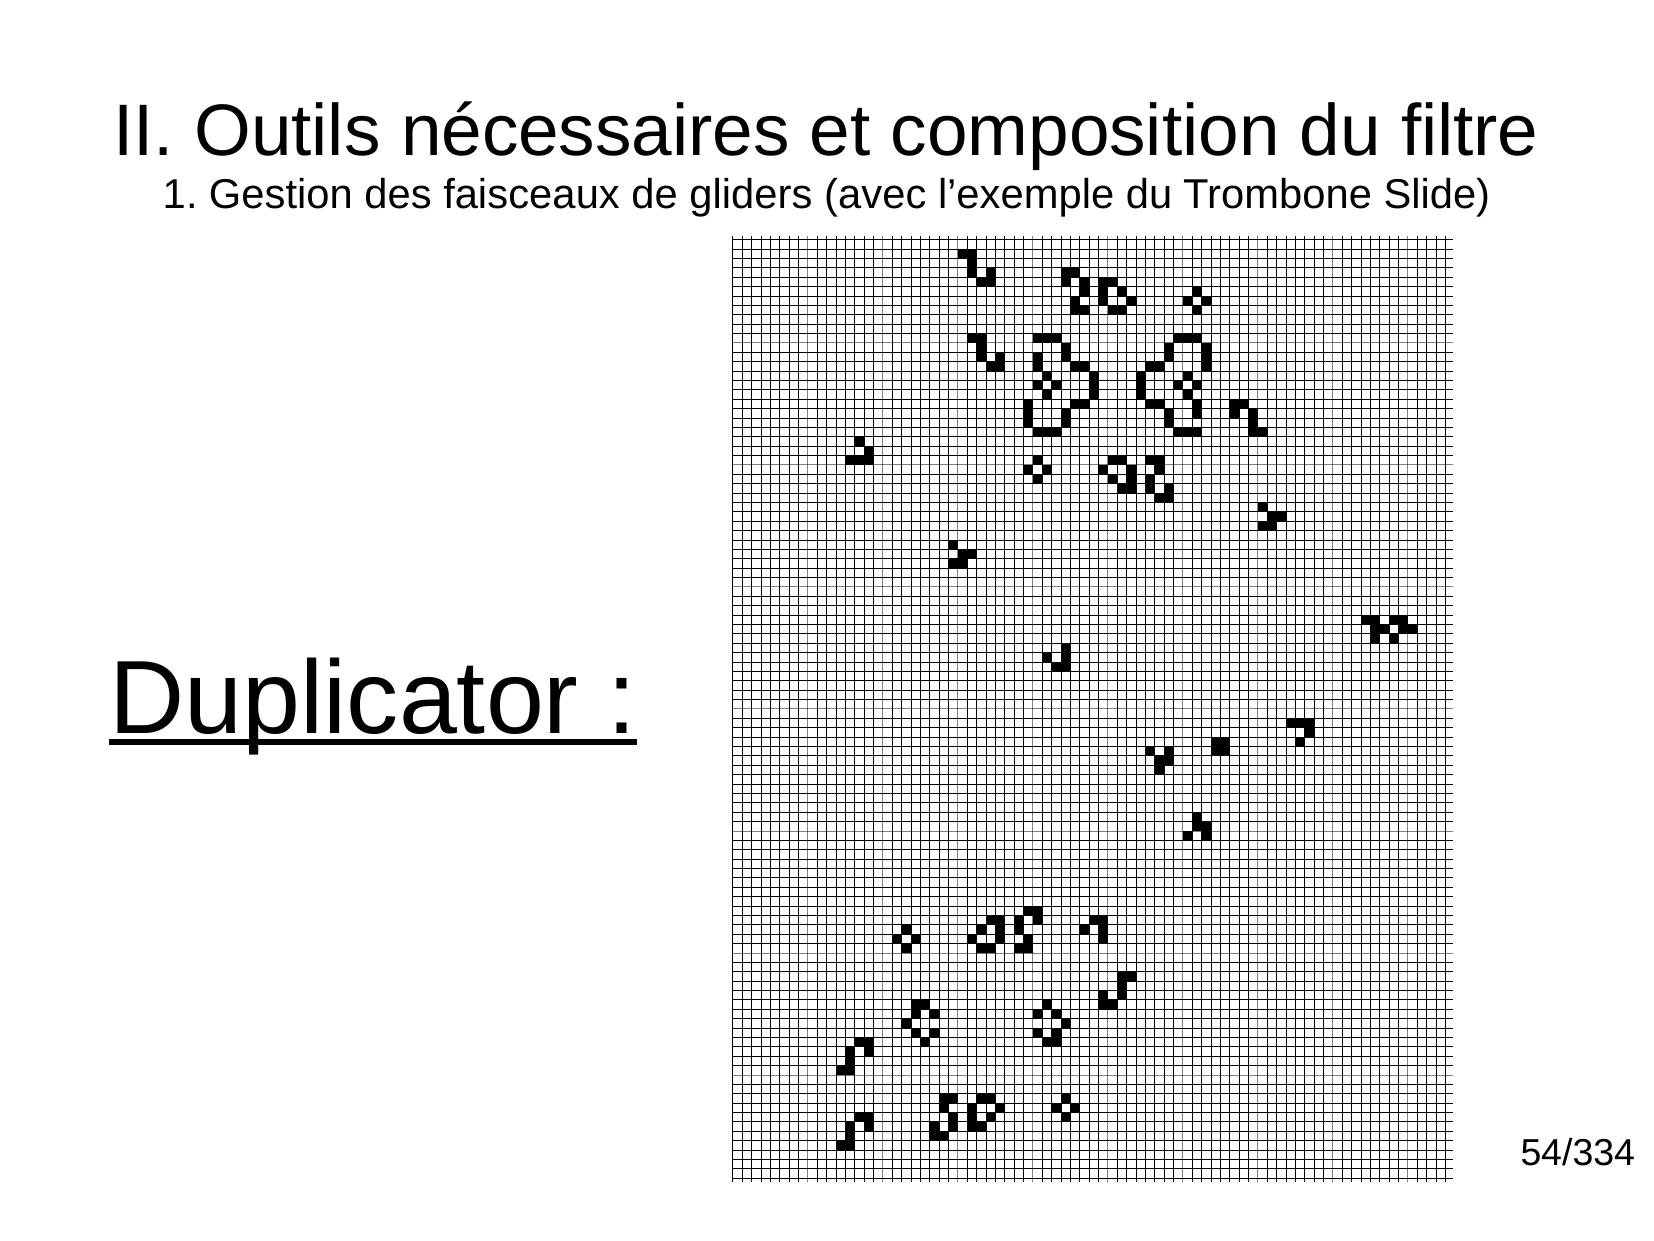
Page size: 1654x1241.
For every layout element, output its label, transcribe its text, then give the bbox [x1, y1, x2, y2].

text_box <number>/334 [1505, 1124, 1654, 1182]
title II. Outils nécessaires et composition du filtre 1. Gestion des faisceaux de gliders (avec l’exemple du Trombone Slide) [82, 49, 1571, 257]
text_box Duplicator : [94, 631, 652, 763]
picture [732, 236, 1453, 1182]
